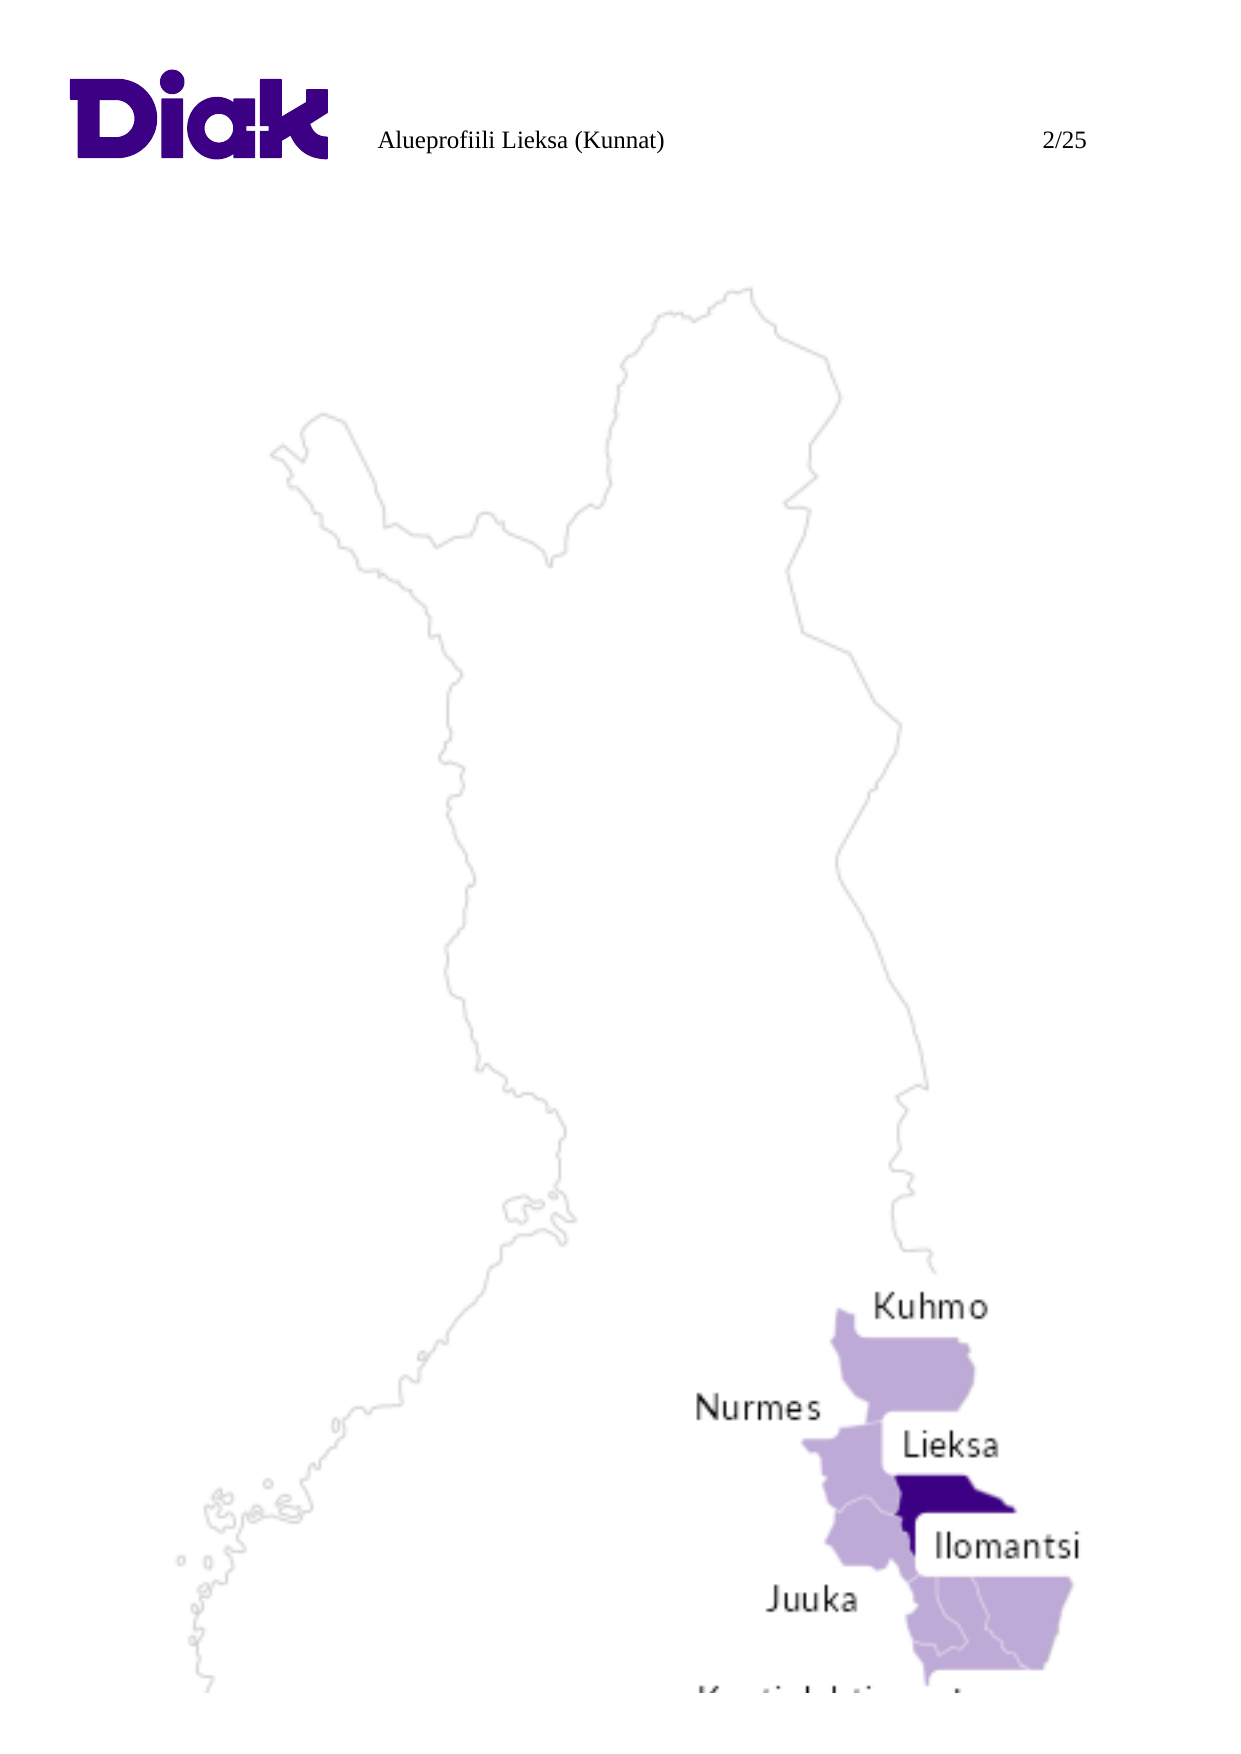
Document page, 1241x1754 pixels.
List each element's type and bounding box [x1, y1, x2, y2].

picture [61, 196, 1179, 1693]
